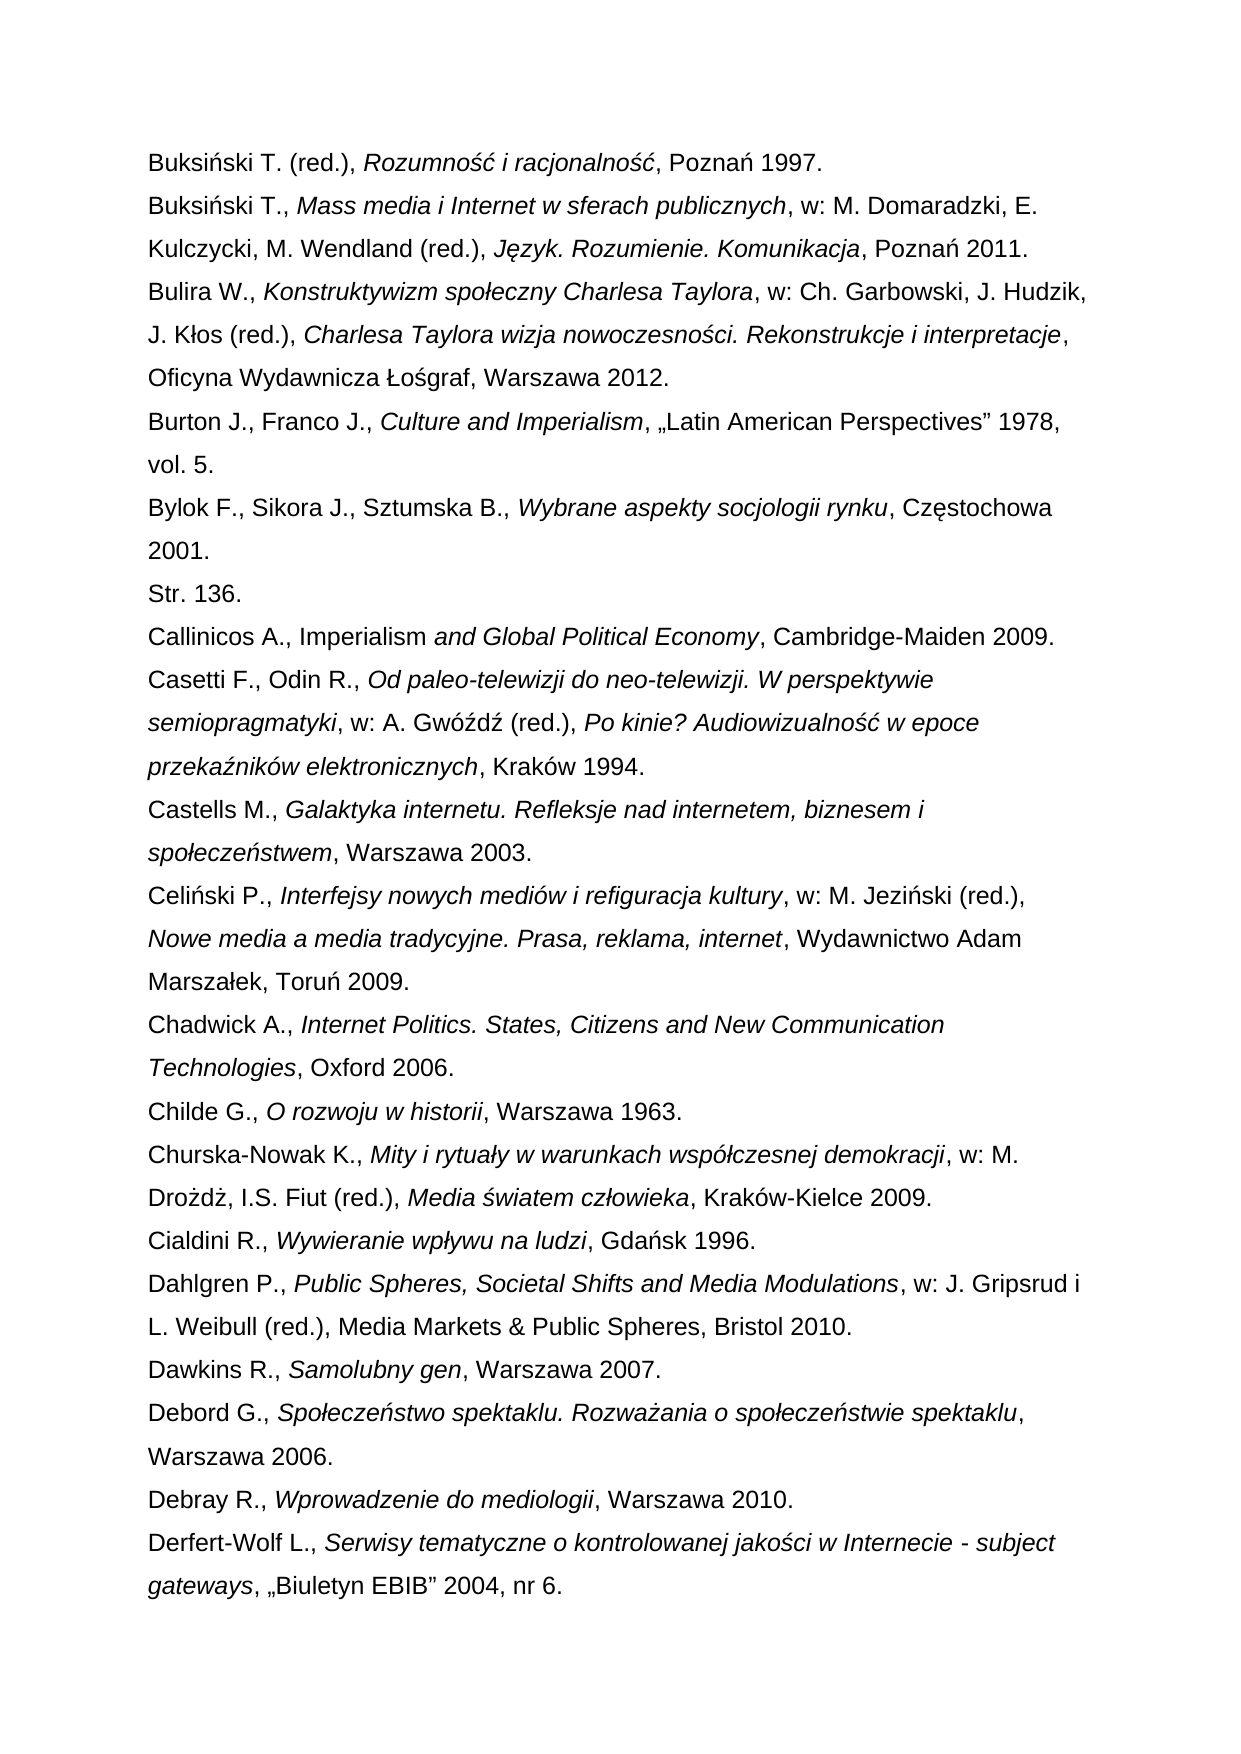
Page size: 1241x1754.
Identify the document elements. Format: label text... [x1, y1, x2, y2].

text Debray R., Wprowadzenie do mediologii, Warszawa 2010. [148, 1484, 1092, 1513]
text Str. 136. [148, 579, 1092, 608]
text Chadwick A., Internet Politics. States, Citizens and New Communication Technologies, Oxford 2006. [148, 1010, 1092, 1082]
text Burton J., Franco J., Culture and Imperialism, „Latin American Perspectives” 1978, vol. 5. [148, 406, 1092, 478]
text Casetti F., Odin R., Od paleo-telewizji do neo-telewizji. W perspektywie semiopragmatyki, w: A. Gwóźdź (red.), Po kinie? Audiowizualność w epoce przekaźników elektronicznych, Kraków 1994. [148, 665, 1092, 780]
text Dawkins R., Samolubny gen, Warszawa 2007. [148, 1355, 1092, 1384]
text Bulira W., Konstruktywizm społeczny Charlesa Taylora, w: Ch. Garbowski, J. Hudzik, J. Kłos (red.), Charlesa Taylora wizja nowoczesności. Rekonstrukcje i interpretacje, Oficyna Wydawnicza Łośgraf, Warszawa 2012. [148, 277, 1092, 392]
text Buksiński T., Mass media i Internet w sferach publicznych, w: M. Domaradzki, E. Kulczycki, M. Wendland (red.), Język. Rozumienie. Komunikacja, Poznań 2011. [148, 191, 1092, 263]
text Churska-Nowak K., Mity i rytuały w warunkach współczesnej demokracji, w: M. Drożdż, I.S. Fiut (red.), Media światem człowieka, Kraków-Kielce 2009. [148, 1139, 1092, 1211]
text Derfert-Wolf L., Serwisy tematyczne o kontrolowanej jakości w Internecie - subject gateways, „Biuletyn EBIB” 2004, nr 6. [148, 1528, 1092, 1599]
text Buksiński T. (red.), Rozumność i racjonalność, Poznań 1997. [148, 148, 1092, 176]
text Castells M., Galaktyka internetu. Refleksje nad internetem, biznesem i społeczeństwem, Warszawa 2003. [148, 794, 1092, 866]
text Callinicos A., Imperialism and Global Political Economy, Cambridge-Maiden 2009. [148, 622, 1092, 651]
text Debord G., Społeczeństwo spektaklu. Rozważania o społeczeństwie spektaklu, Warszawa 2006. [148, 1398, 1092, 1470]
text Celiński P., Interfejsy nowych mediów i refiguracja kultury, w: M. Jeziński (red.), Nowe media a media tradycyjne. Prasa, reklama, internet, Wydawnictwo Adam Marszałek, Toruń 2009. [148, 881, 1092, 996]
text Childe G., O rozwoju w historii, Warszawa 1963. [148, 1096, 1092, 1125]
text Bylok F., Sikora J., Sztumska B., Wybrane aspekty socjologii rynku, Częstochowa 2001. [148, 493, 1092, 564]
text Dahlgren P., Public Spheres, Societal Shifts and Media Modulations, w: J. Gripsrud i L. Weibull (red.), Media Markets & Public Spheres, Bristol 2010. [148, 1269, 1092, 1341]
text Cialdini R., Wywieranie wpływu na ludzi, Gdańsk 1996. [148, 1226, 1092, 1254]
